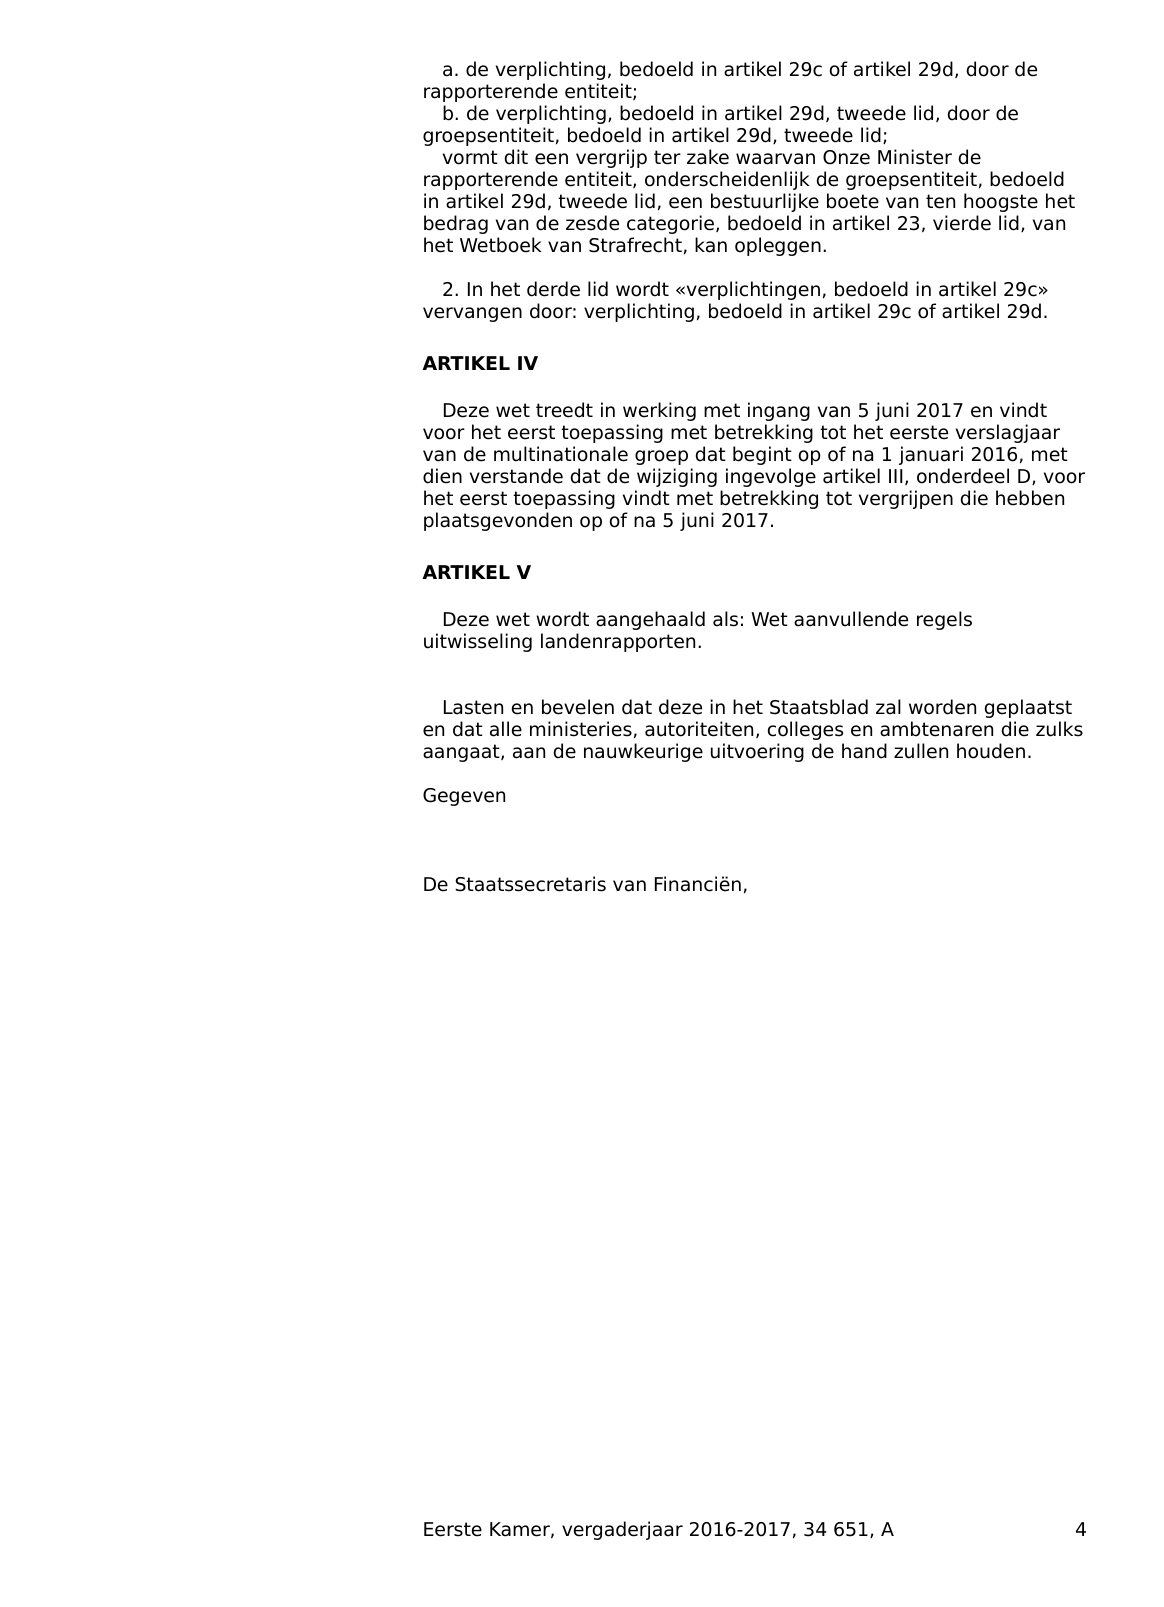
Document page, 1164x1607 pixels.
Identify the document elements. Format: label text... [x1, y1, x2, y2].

text 2. In het derde lid wordt «verplichtingen, bedoeld in artikel 29c» vervangen door: verplichting, bedoeld in artikel 29c of artikel 29d. [422, 279, 1087, 323]
text Deze wet treedt in werking met ingang van 5 juni 2017 en vindt voor het eerst toepassing met betrekking tot het eerste verslagjaar van de multinationale groep dat begint op of na 1 januari 2016, met dien verstande dat de wijziging ingevolge artikel III, onderdeel D, voor het eerst toepassing vindt met betrekking tot vergrijpen die hebben plaatsgevonden op of na 5 juni 2017. [422, 400, 1087, 532]
text Lasten en bevelen dat deze in het Staatsblad zal worden geplaatst en dat alle ministeries, autoriteiten, colleges en ambtenaren die zulks aangaat, aan de nauwkeurige uitvoering de hand zullen houden. [422, 697, 1087, 763]
subtitle ARTIKEL IV [422, 353, 1087, 375]
text Deze wet wordt aangehaald als: Wet aanvullende regels uitwisseling landenrapporten. [422, 609, 1087, 653]
text a. de verplichting, bedoeld in artikel 29c of artikel 29d, door de rapporterende entiteit; [422, 59, 1087, 103]
text Gegeven [422, 785, 1087, 807]
text vormt dit een vergrijp ter zake waarvan Onze Minister de rapporterende entiteit, onderscheidenlijk de groepsentiteit, bedoeld in artikel 29d, tweede lid, een bestuurlijke boete van ten hoogste het bedrag van de zesde categorie, bedoeld in artikel 23, vierde lid, van het Wetboek van Strafrecht, kan opleggen. [422, 147, 1087, 257]
subtitle ARTIKEL V [422, 562, 1087, 584]
text b. de verplichting, bedoeld in artikel 29d, tweede lid, door de groepsentiteit, bedoeld in artikel 29d, tweede lid; [422, 103, 1087, 147]
text De Staatssecretaris van Financiën, [422, 874, 1087, 896]
